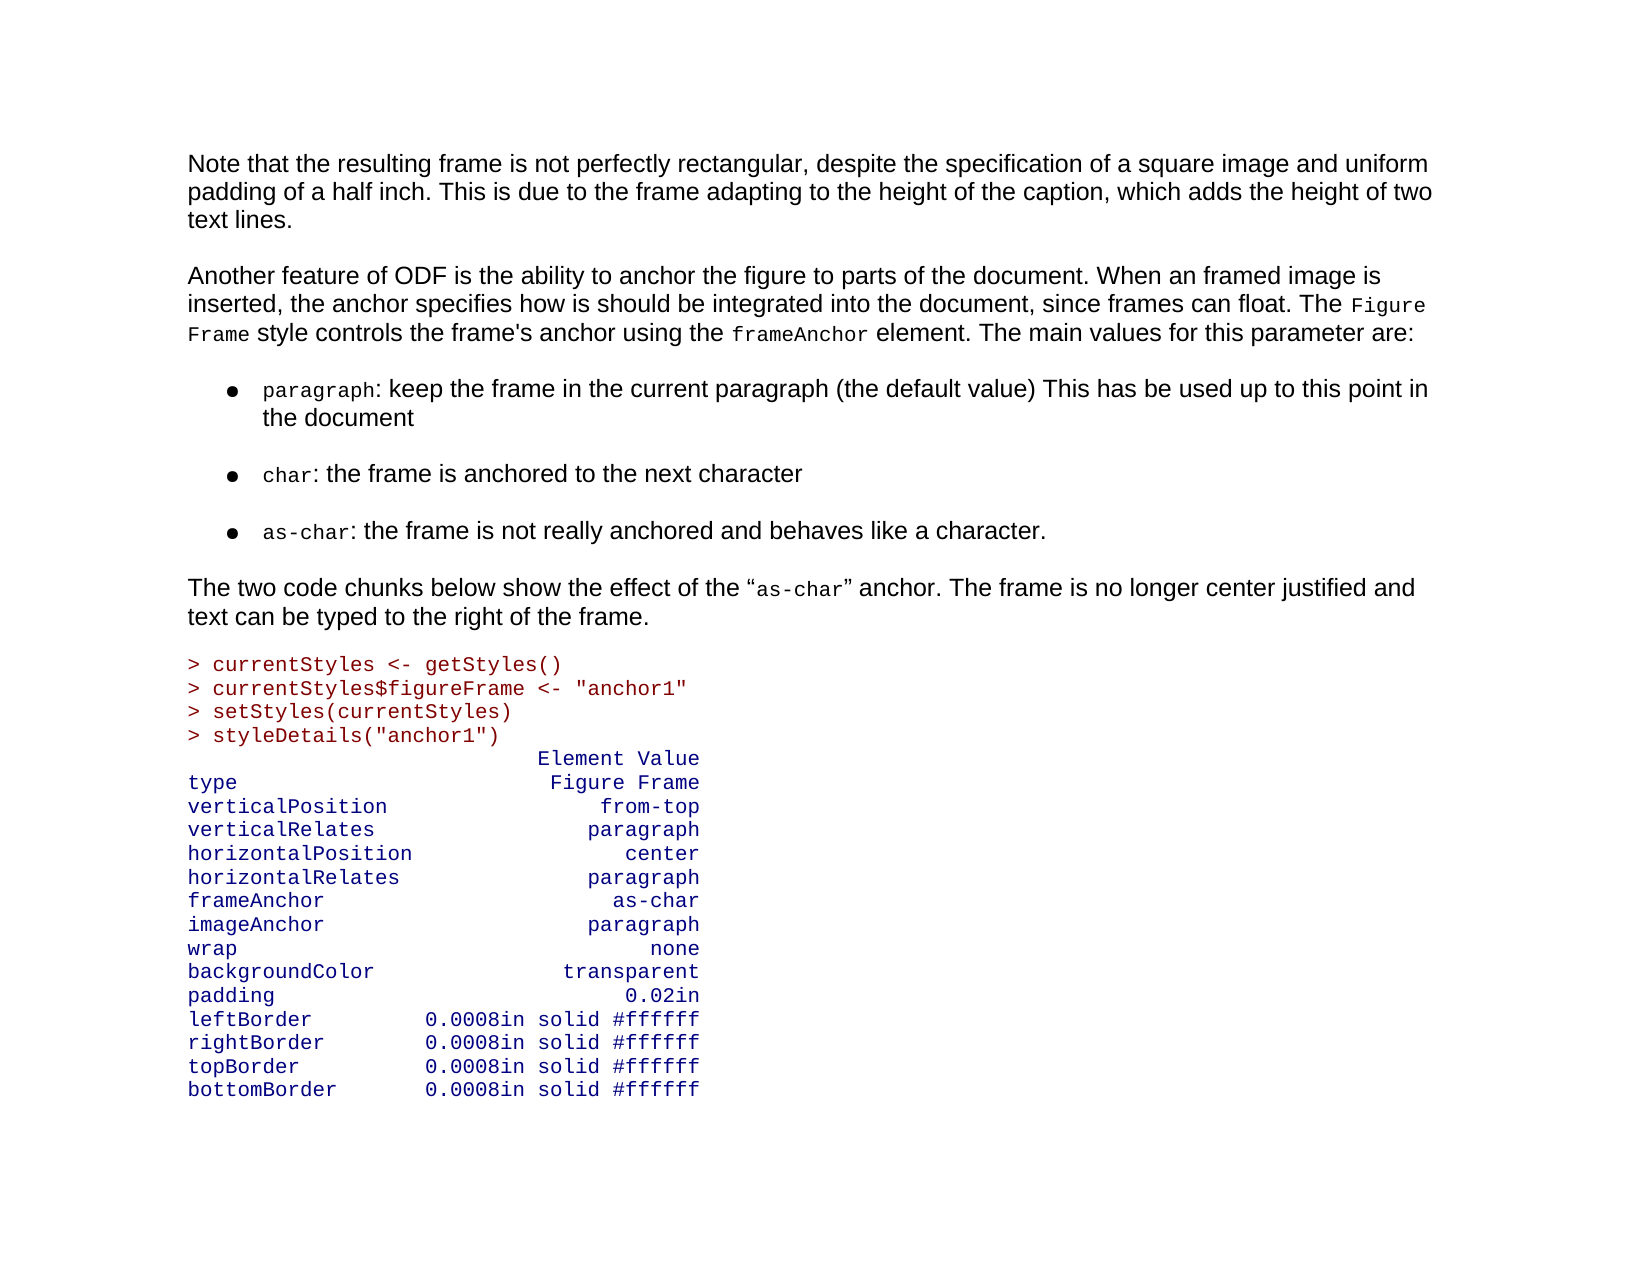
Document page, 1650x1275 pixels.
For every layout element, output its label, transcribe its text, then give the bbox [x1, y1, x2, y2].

text Element Value [187, 748, 1462, 772]
text > setStyles(currentStyles) [187, 701, 1462, 725]
list paragraph: keep the frame in the current paragraph (the default value) This has be used up to this point in the document [225, 375, 1462, 432]
text rightBorder 0.0008in solid #ffffff [187, 1032, 1462, 1056]
text Note that the resulting frame is not perfectly rectangular, despite the specification of a square image and uniform padding of a half inch. This is due to the frame adapting to the height of the caption, which adds the height of two text lines. [187, 150, 1462, 234]
text bottomBorder 0.0008in solid #ffffff [187, 1079, 1462, 1103]
text imageAnchor paragraph [187, 914, 1462, 938]
text The two code chunks below show the effect of the “as-char” anchor. The frame is no longer center justified and text can be typed to the right of the frame. [187, 573, 1462, 630]
text backgroundColor transparent [187, 961, 1462, 985]
text horizontalRelates paragraph [187, 867, 1462, 890]
text > currentStyles$figureFrame <- "anchor1" [187, 677, 1462, 701]
text verticalPosition from-top [187, 796, 1462, 819]
text verticalRelates paragraph [187, 819, 1462, 843]
text > styleDetails("anchor1") [187, 725, 1462, 748]
text > currentStyles <- getStyles() [187, 654, 1462, 677]
list as-char: the frame is not really anchored and behaves like a character. [225, 517, 1462, 546]
text horizontalPosition center [187, 843, 1462, 867]
text topBorder 0.0008in solid #ffffff [187, 1056, 1462, 1079]
text frameAnchor as-char [187, 890, 1462, 914]
text padding 0.02in [187, 985, 1462, 1008]
text leftBorder 0.0008in solid #ffffff [187, 1008, 1462, 1032]
text wrap none [187, 938, 1462, 961]
text Another feature of ODF is the ability to anchor the figure to parts of the document. When an framed image is inserted, the anchor specifies how is should be integrated into the document, since frames can float. The Figure Frame style controls the frame's anchor using the frameAnchor element. The main values for this parameter are: [187, 262, 1462, 347]
text type Figure Frame [187, 772, 1462, 796]
list char: the frame is anchored to the next character [225, 460, 1462, 489]
